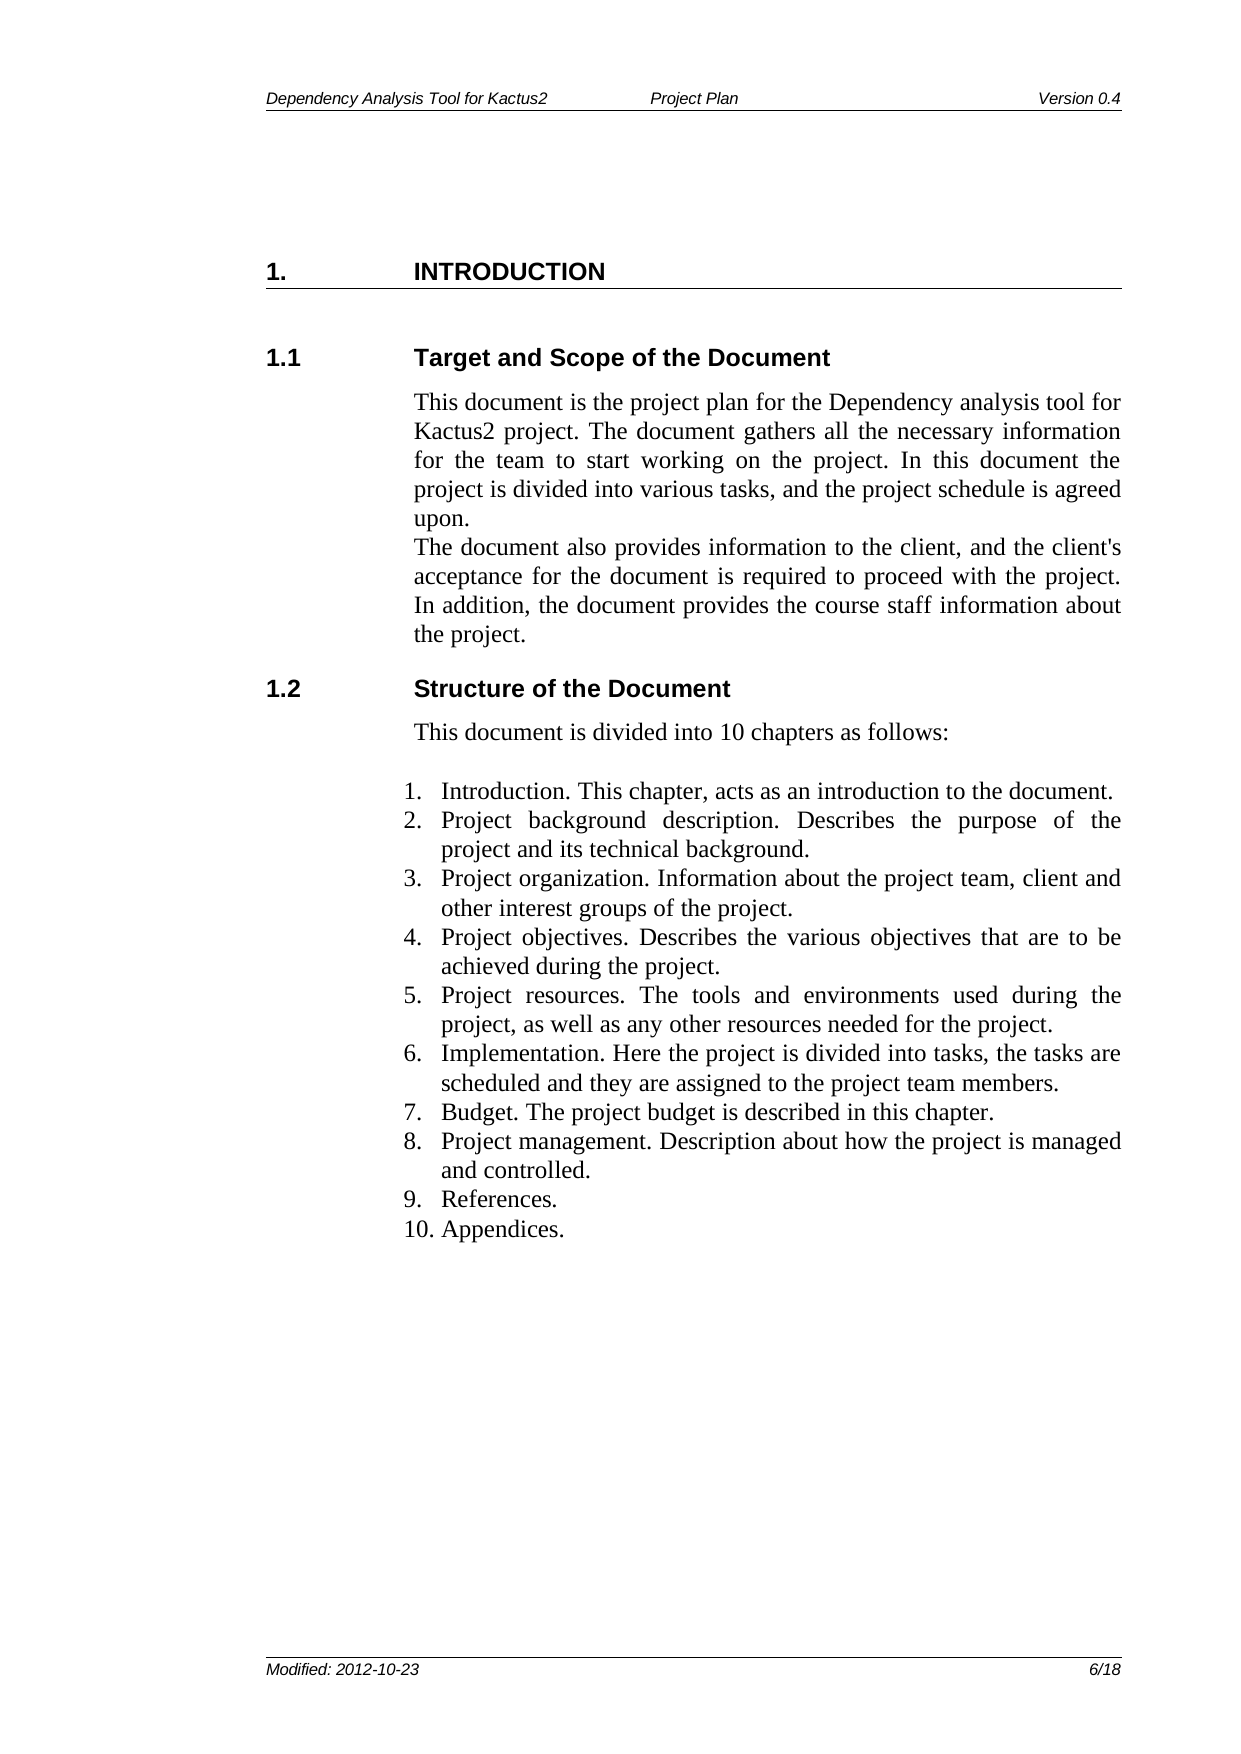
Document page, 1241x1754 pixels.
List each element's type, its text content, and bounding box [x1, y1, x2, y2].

text This document is divided into 10 chapters as follows: [413, 717, 1122, 746]
list Introduction. This chapter, acts as an introduction to the document. [403, 776, 1122, 805]
list Implementation. Here the project is divided into tasks, the tasks are scheduled and they are assigned to the project team members. [403, 1038, 1122, 1096]
list Project background description. Describes the purpose of the project and its technical background. [403, 805, 1122, 863]
text The document also provides information to the client, and the client's acceptance for the document is required to proceed with the project. In addition, the document provides the course staff information about the project. [413, 532, 1122, 648]
list Appendices. [403, 1213, 1122, 1243]
text This document is the project plan for the Dependency analysis tool for Kactus2 project. The document gathers all the necessary information for the team to start working on the project. In this document the project is divided into various tasks, and the project schedule is agreed upon. [413, 387, 1122, 532]
subtitle Introduction [266, 257, 1122, 288]
list Budget. The project budget is described in this chapter. [403, 1097, 1122, 1126]
list Project organization. Information about the project team, client and other interest groups of the project. [403, 863, 1122, 921]
list Project objectives. Describes the various objectives that are to be achieved during the project. [403, 922, 1122, 980]
subtitle Target and Scope of the Document [266, 343, 1122, 372]
list Project resources. The tools and environments used during the project, as well as any other resources needed for the project. [403, 980, 1122, 1038]
list References. [403, 1184, 1122, 1213]
subtitle Structure of the Document [266, 673, 1122, 703]
list Project management. Description about how the project is managed and controlled. [403, 1126, 1122, 1184]
